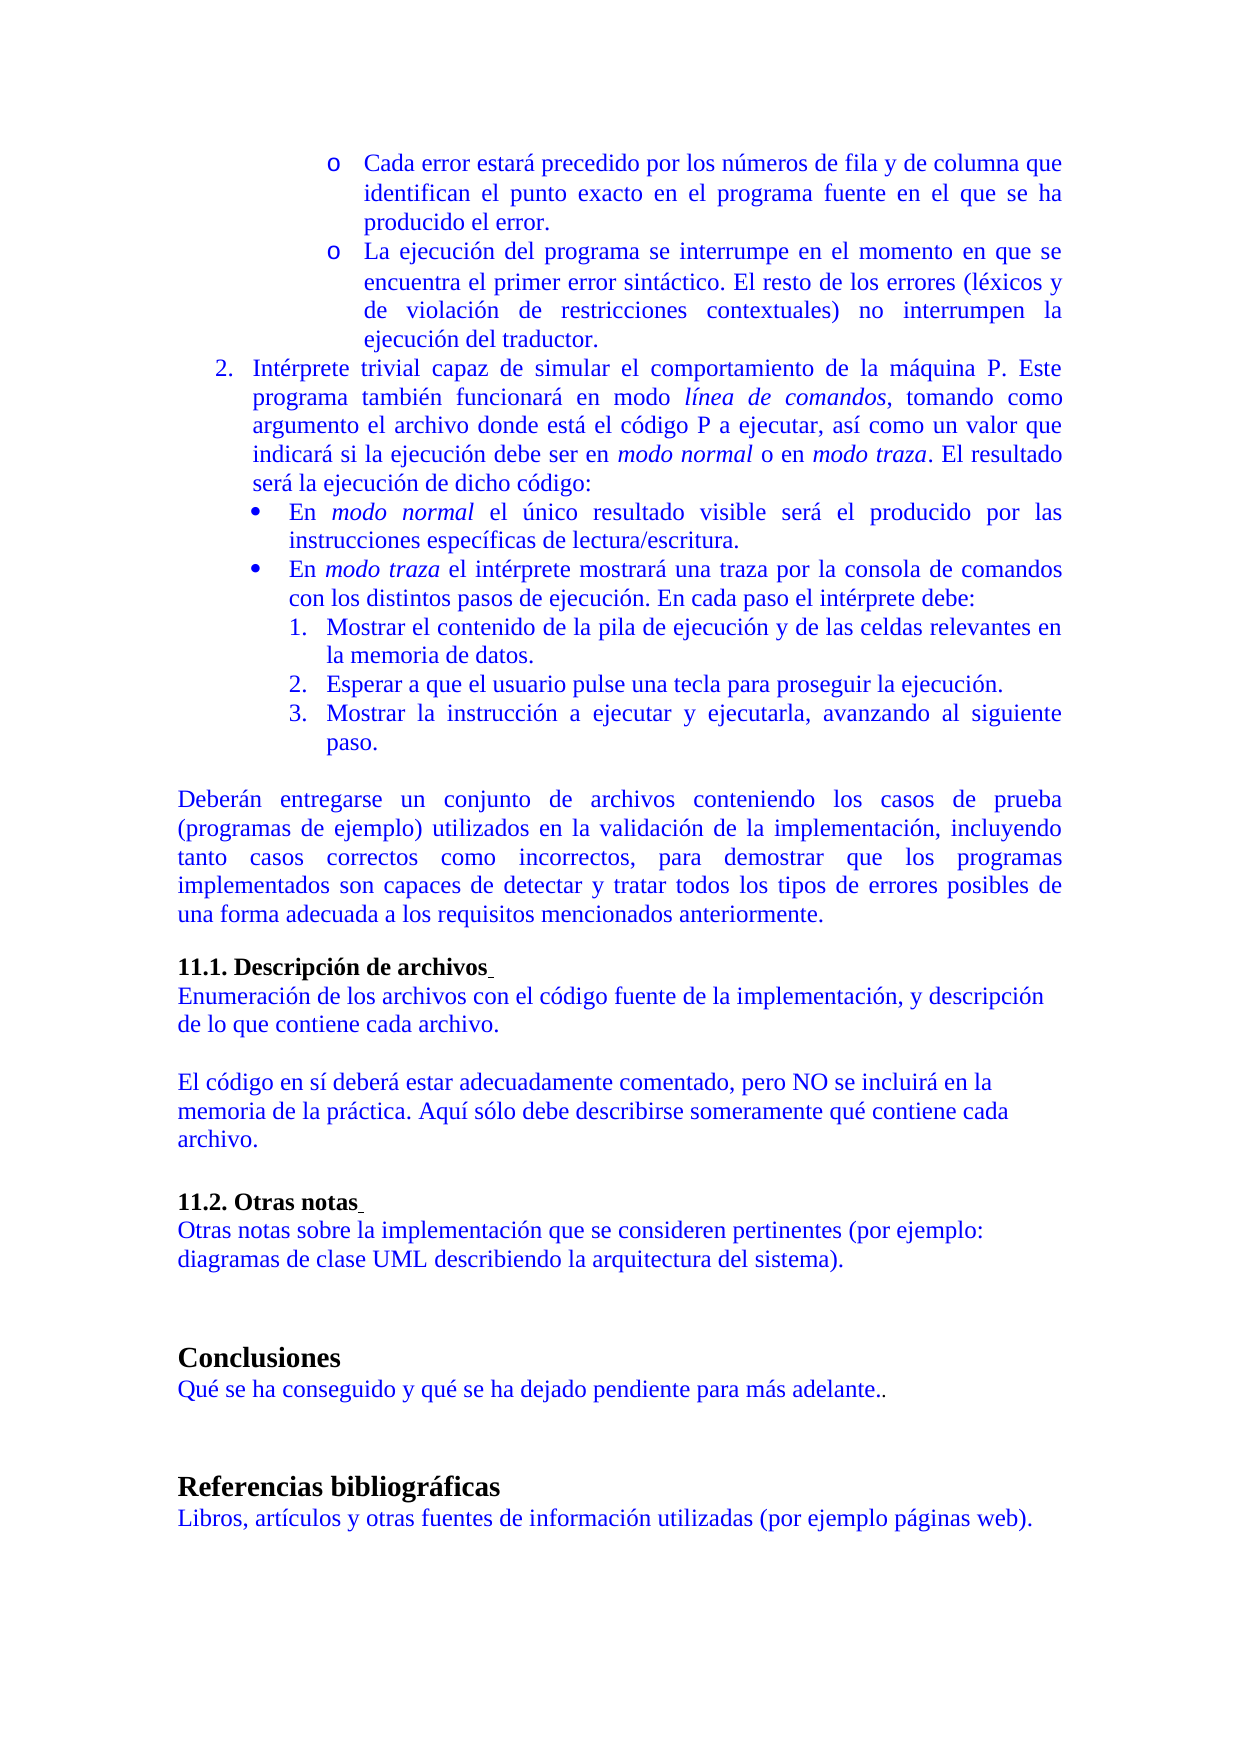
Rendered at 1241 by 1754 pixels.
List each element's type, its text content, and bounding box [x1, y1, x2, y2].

list La ejecución del programa se interrumpe en el momento en que se encuentra el primer error sintáctico. El resto de los errores (léxicos y de violación de restricciones contextuales) no interrumpen la ejecución del traductor. [326, 236, 1063, 353]
text Enumeración de los archivos con el código fuente de la implementación, y descripción de lo que contiene cada archivo. [177, 981, 1063, 1038]
list Cada error estará precedido por los números de fila y de columna que identifican el punto exacto en el programa fuente en el que se ha producido el error. [326, 148, 1063, 236]
list En modo traza el intérprete mostrará una traza por la consola de comandos con los distintos pasos de ejecución. En cada paso el intérprete debe: [251, 554, 1063, 612]
list Mostrar la instrucción a ejecutar y ejecutarla, avanzando al siguiente paso. [288, 698, 1063, 756]
text Otras notas sobre la implementación que se consideren pertinentes (por ejemplo: diagramas de clase UML describiendo la arquitectura del sistema). [177, 1216, 1063, 1273]
text Deberán entregarse un conjunto de archivos conteniendo los casos de prueba (programas de ejemplo) utilizados en la validación de la implementación, incluyendo tanto casos correctos como incorrectos, para demostrar que los programas implementados son capaces de detectar y tratar todos los tipos de errores posibles de una forma adecuada a los requisitos mencionados anteriormente. [177, 784, 1063, 928]
list En modo normal el único resultado visible será el producido por las instrucciones específicas de lectura/escritura. [251, 497, 1063, 554]
text Libros, artículos y otras fuentes de información utilizadas (por ejemplo páginas web). [177, 1503, 1063, 1532]
text 11.1. Descripción de archivos [177, 952, 1063, 981]
text Qué se ha conseguido y qué se ha dejado pendiente para más adelante.. [177, 1374, 1063, 1402]
list Esperar a que el usuario pulse una tecla para proseguir la ejecución. [288, 669, 1063, 698]
text El código en sí deberá estar adecuadamente comentado, pero NO se incluirá en la memoria de la práctica. Aquí sólo debe describirse someramente qué contiene cada archivo. [177, 1067, 1063, 1153]
text 11.2. Otras notas [177, 1187, 1063, 1216]
list Mostrar el contenido de la pila de ejecución y de las celdas relevantes en la memoria de datos. [288, 612, 1063, 669]
text Referencias bibliográficas [177, 1469, 1063, 1503]
list Intérprete trivial capaz de simular el comportamiento de la máquina P. Este programa también funcionará en modo línea de comandos, tomando como argumento el archivo donde está el código P a ejecutar, así como un valor que indicará si la ejecución debe ser en modo normal o en modo traza. El resultado será la ejecución de dicho código: [215, 353, 1063, 497]
text Conclusiones [177, 1340, 1063, 1374]
